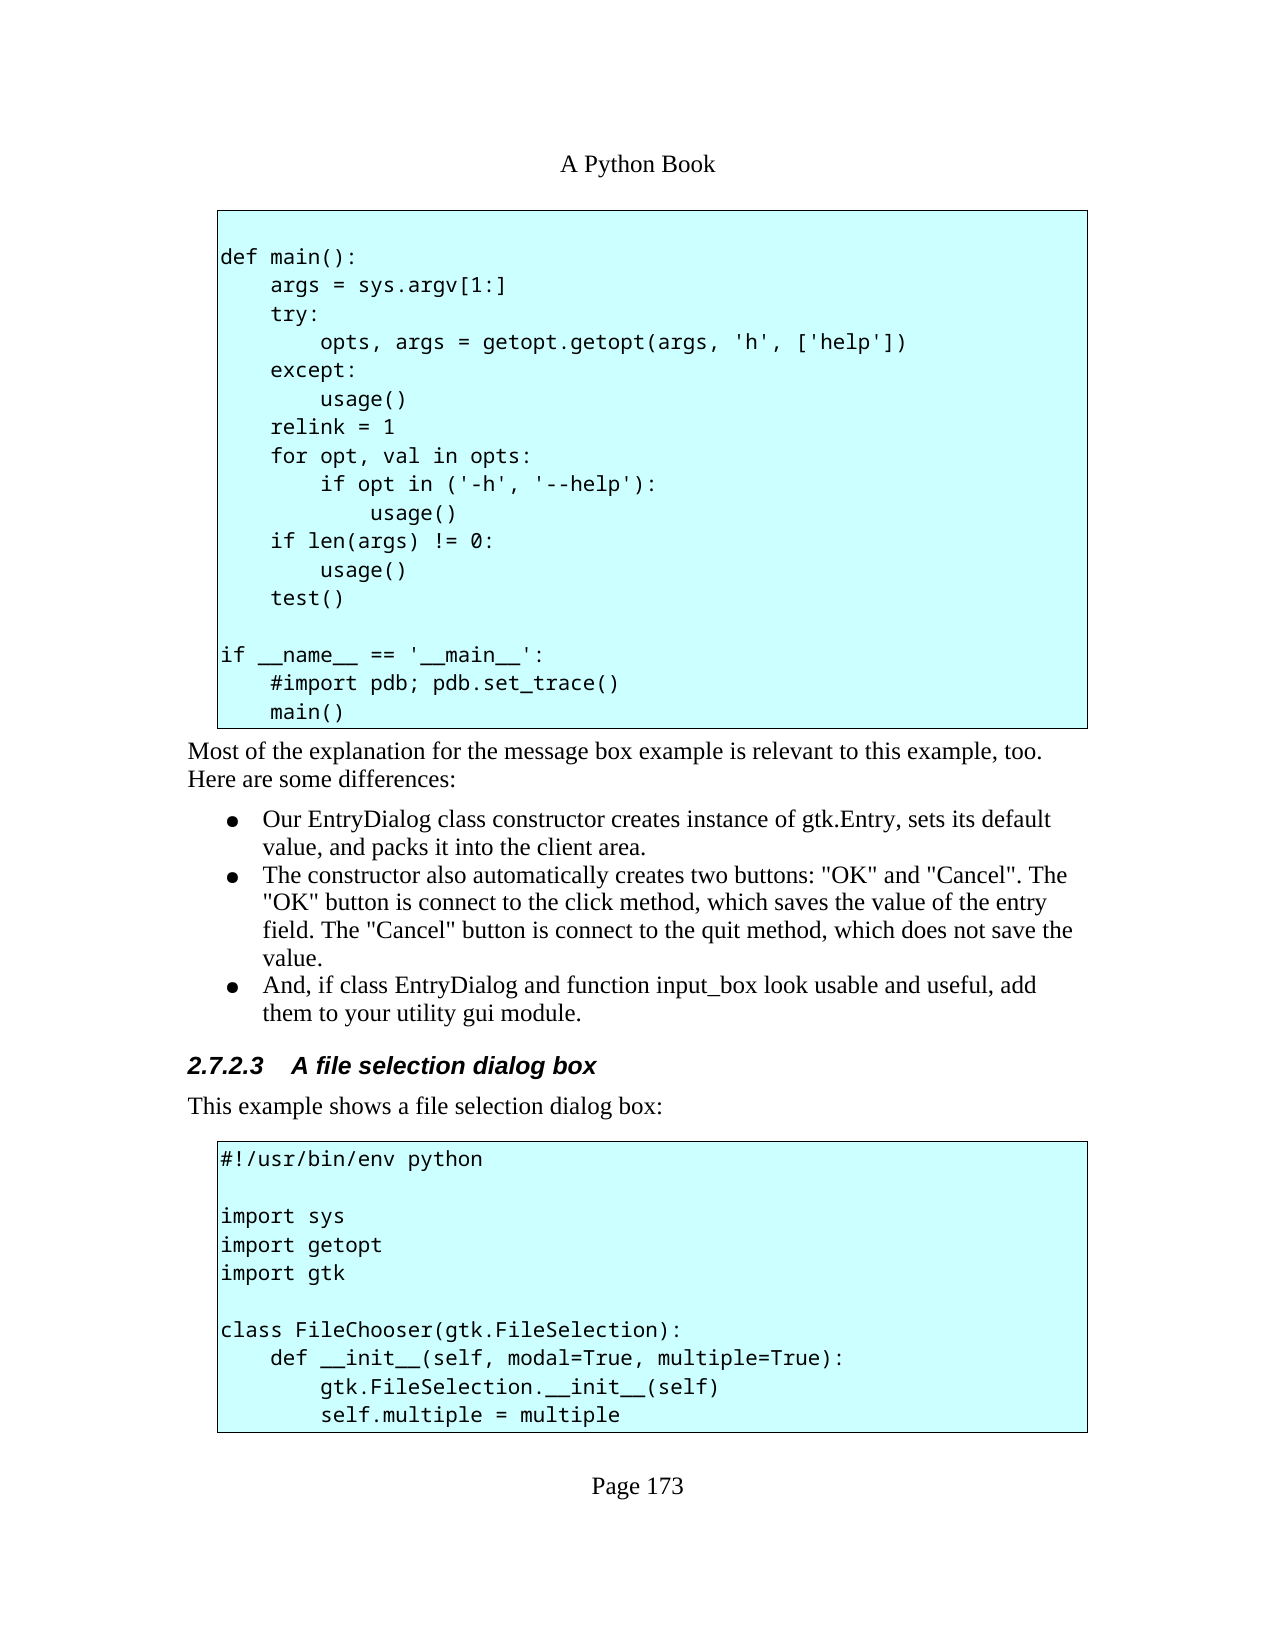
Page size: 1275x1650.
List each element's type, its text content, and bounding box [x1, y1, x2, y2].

text #!/usr/bin/env python import sys import getopt import gtk class FileChooser(gtk.FileSelection): def __init__(self, modal=True, multiple=True): gtk.FileSelection.__init__(self) self.multiple = multiple [218, 1142, 1087, 1432]
text Most of the explanation for the message box example is relevant to this example, too. Here are some differences: [187, 737, 1087, 793]
text This example shows a file selection dialog box: [187, 1092, 1087, 1120]
list Our EntryDialog class constructor creates instance of gtk.Entry, sets its default value, and packs it into the client area. [225, 805, 1087, 861]
list And, if class EntryDialog and function input_box look usable and useful, add them to your utility gui module. [225, 972, 1087, 1027]
list The constructor also automatically creates two buttons: "OK" and "Cancel". The "OK" button is connect to the click method, which saves the value of the entry field. The "Cancel" button is connect to the quit method, which does not save the value. [225, 861, 1087, 972]
subtitle 2.7.2.3 A file selection dialog box [187, 1052, 1087, 1080]
text def main(): args = sys.argv[1:] try: opts, args = getopt.getopt(args, 'h', ['help']) except: usage() relink = 1 for opt, val in opts: if opt in ('-h', '--help'): usage() if len(args) != 0: usage() test() if __name__ == '__main__': #import pdb; pdb.set_trace() main() [218, 211, 1087, 728]
